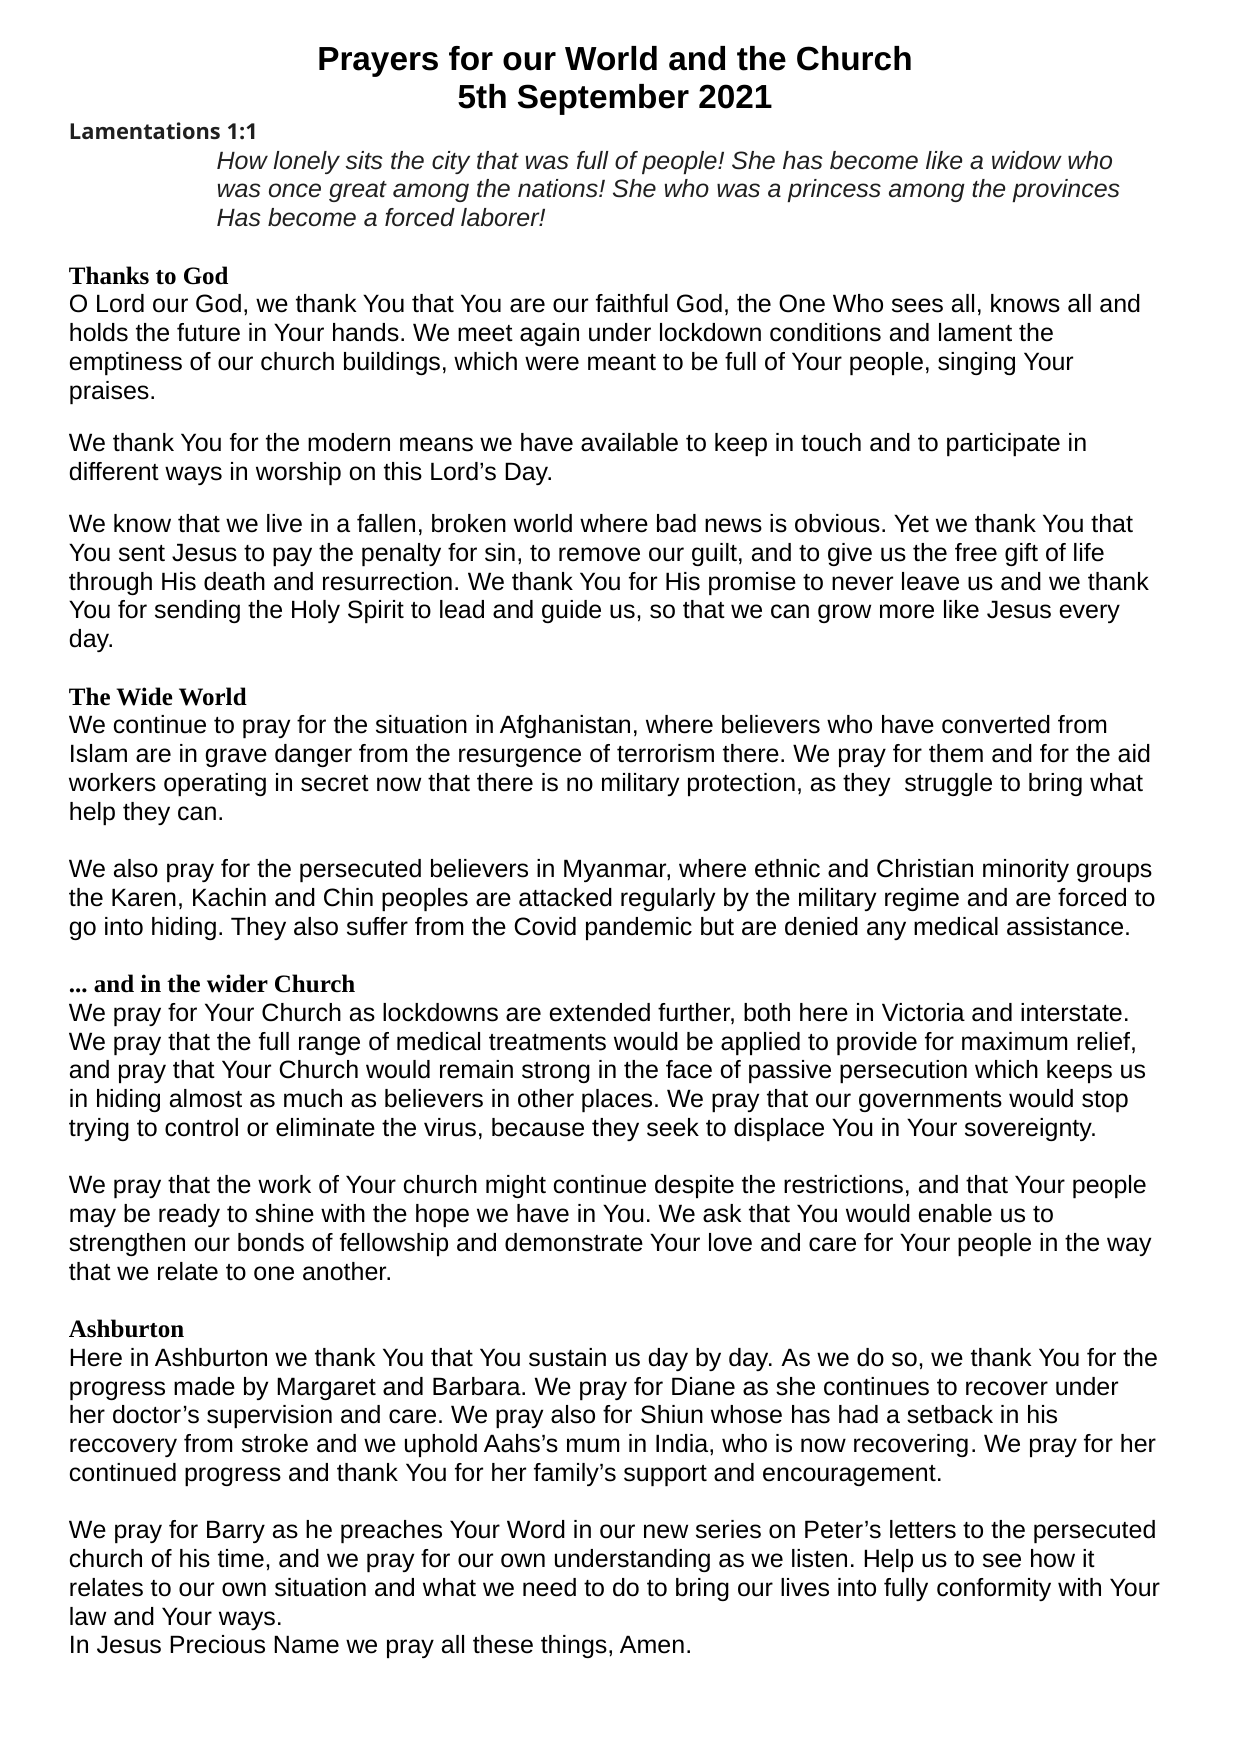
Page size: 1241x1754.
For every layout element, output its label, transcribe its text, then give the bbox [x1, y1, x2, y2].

text 5th September 2021 [69, 77, 1161, 116]
text We pray that the work of Your church might continue despite the restrictions, and that Your people may be ready to shine with the hope we have in You. We ask that You would enable us to strengthen our bonds of fellowship and demonstrate Your love and care for Your people in the way that we relate to one another. [69, 1171, 1161, 1286]
text The Wide World [69, 682, 1161, 711]
text How lonely sits the city that was full of people! She has become like a widow who was once great among the nations! She who was a princess among the provinces Has become a forced laborer! [216, 146, 1161, 232]
text We also pray for the persecuted believers in Myanmar, where ethnic and Christian minority groups the Karen, Kachin and Chin peoples are attacked regularly by the military regime and are forced to go into hiding. They also suffer from the Covid pandemic but are denied any medical assistance. [69, 854, 1161, 941]
text ... and in the wider Church [69, 969, 1161, 998]
text We continue to pray for the situation in Afghanistan, where believers who have converted from Islam are in grave danger from the resurgence of terrorism there. We pray for them and for the aid workers operating in secret now that there is no military protection, as they struggle to bring what help they can. [69, 711, 1161, 826]
text Thanks to God [69, 261, 1161, 289]
text Prayers for our World and the Church [69, 39, 1161, 77]
text We thank You for the modern means we have available to keep in touch and to participate in different ways in worship on this Lord’s Day. [69, 428, 1161, 486]
text O Lord our God, we thank You that You are our faithful God, the One Who sees all, knows all and holds the future in Your hands. We meet again under lockdown conditions and lament the emptiness of our church buildings, which were meant to be full of Your people, singing Your praises. [69, 289, 1161, 404]
text Here in Ashburton we thank You that You sustain us day by day. As we do so, we thank You for the progress made by Margaret and Barbara. We pray for Diane as she continues to recover under her doctor’s supervision and care. We pray also for Shiun whose has had a setback in his reccovery from stroke and we uphold Aahs’s mum in India, who is now recovering. We pray for her continued progress and thank You for her family’s support and encouragement. [69, 1343, 1161, 1487]
text Ashburton [69, 1314, 1161, 1343]
text We pray for Barry as he preaches Your Word in our new series on Peter’s letters to the persecuted church of his time, and we pray for our own understanding as we listen. Help us to see how it relates to our own situation and what we need to do to bring our lives into fully conformity with Your law and Your ways. [69, 1516, 1161, 1631]
text In Jesus Precious Name we pray all these things, Amen. [69, 1631, 1161, 1659]
text We know that we live in a fallen, broken world where bad news is obvious. Yet we thank You that You sent Jesus to pay the penalty for sin, to remove our guilt, and to give us the free gift of life through His death and resurrection. We thank You for His promise to never leave us and we thank You for sending the Holy Spirit to lead and guide us, so that we can grow more like Jesus every day. [69, 509, 1161, 653]
text We pray for Your Church as lockdowns are extended further, both here in Victoria and interstate. We pray that the full range of medical treatments would be applied to provide for maximum relief, and pray that Your Church would remain strong in the face of passive persecution which keeps us in hiding almost as much as believers in other places. We pray that our governments would stop trying to control or eliminate the virus, because they seek to displace You in Your sovereignty. [69, 998, 1161, 1142]
text Lamentations 1:1 [69, 116, 1161, 146]
